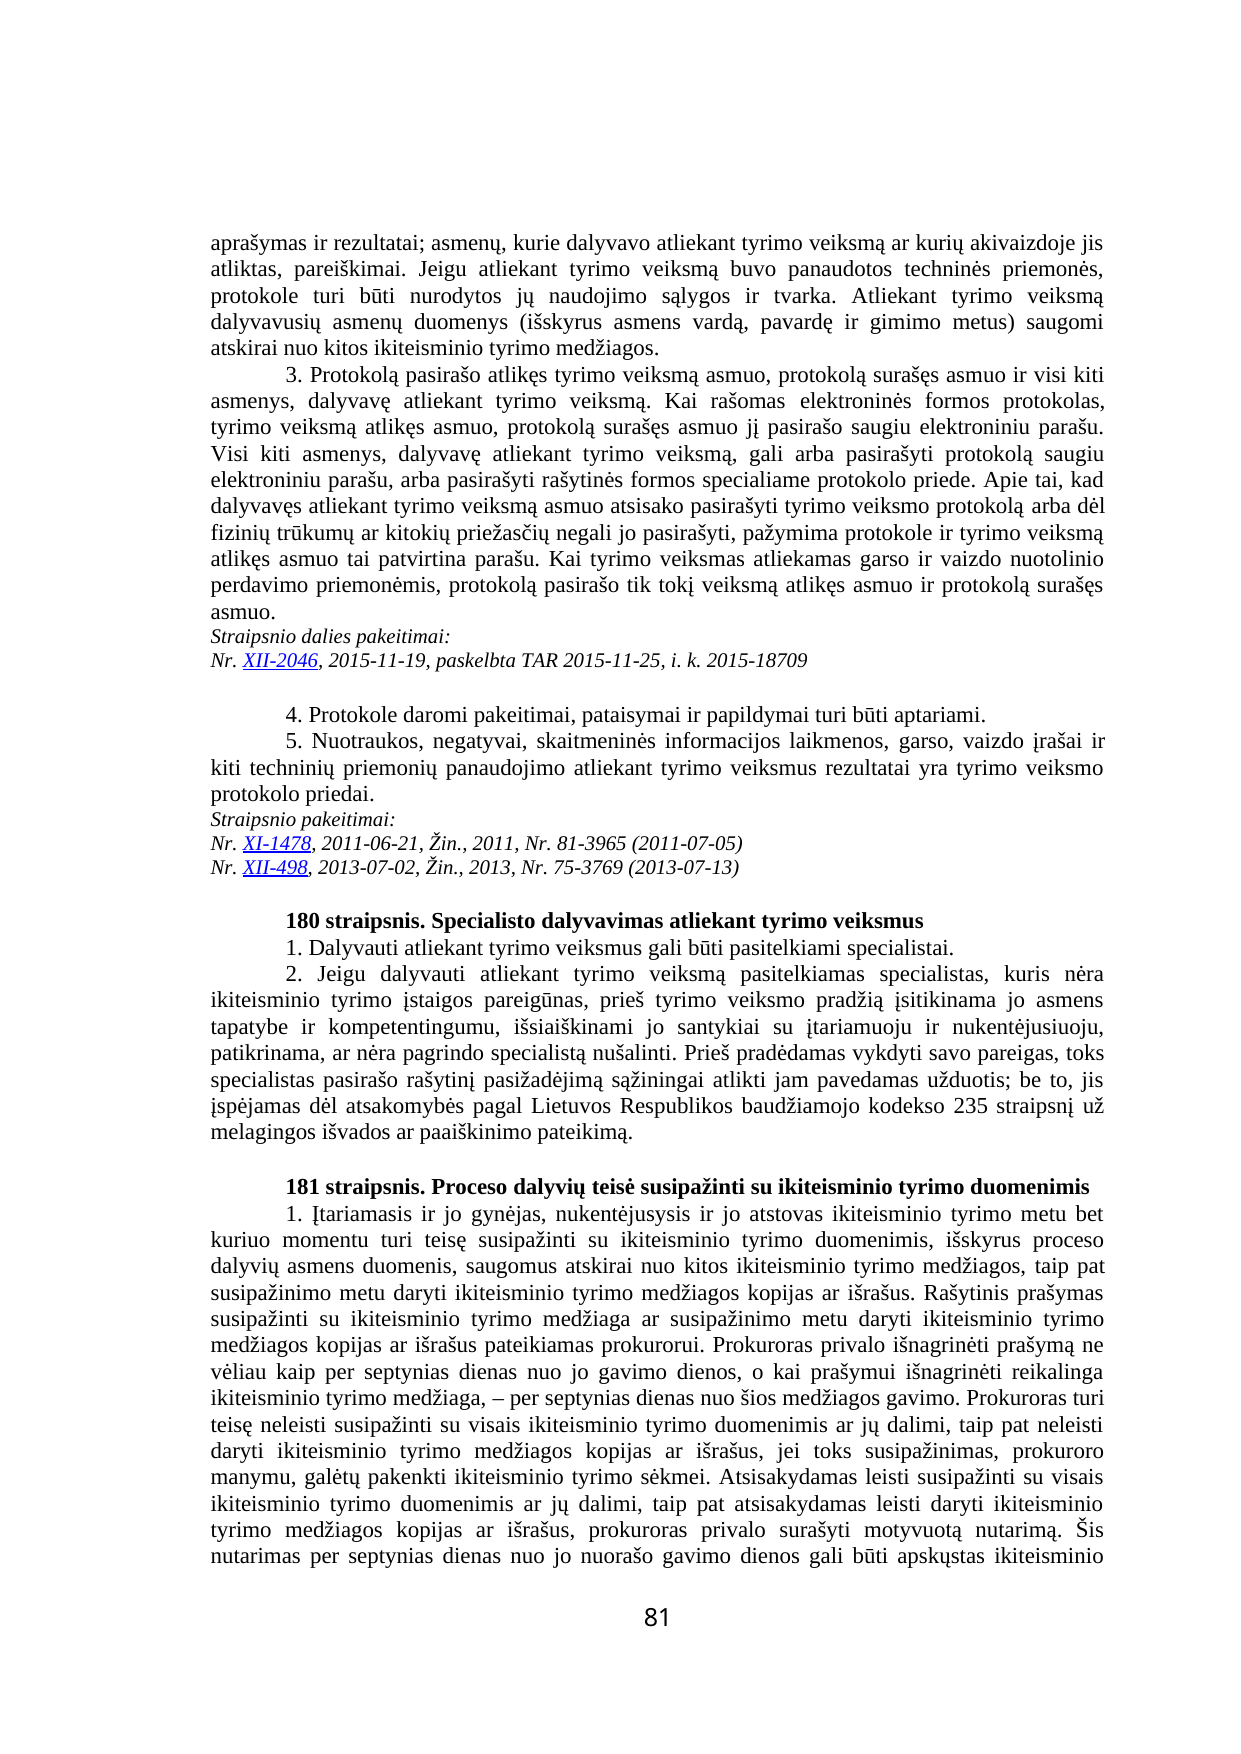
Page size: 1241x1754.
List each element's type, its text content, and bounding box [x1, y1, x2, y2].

text 1. Dalyvauti atliekant tyrimo veiksmus gali būti pasitelkiami specialistai. [210, 934, 1105, 960]
text 4. Protokole daromi pakeitimai, pataisymai ir papildymai turi būti aptariami. [210, 701, 1105, 727]
text 5. Nuotraukos, negatyvai, skaitmeninės informacijos laikmenos, garso, vaizdo įrašai ir kiti techninių priemonių panaudojimo atliekant tyrimo veiksmus rezultatai yra tyrimo veiksmo protokolo priedai. [210, 727, 1105, 807]
text 2. Jeigu dalyvauti atliekant tyrimo veiksmą pasitelkiamas specialistas, kuris nėra ikiteisminio tyrimo įstaigos pareigūnas, prieš tyrimo veiksmo pradžią įsitikinama jo asmens tapatybe ir kompetentingumu, išsiaiškinami jo santykiai su įtariamuoju ir nukentėjusiuoju, patikrinama, ar nėra pagrindo specialistą nušalinti. Prieš pradėdamas vykdyti savo pareigas, toks specialistas pasirašo rašytinį pasižadėjimą sąžiningai atlikti jam pavedamas užduotis; be to, jis įspėjamas dėl atsakomybės pagal Lietuvos Respublikos baudžiamojo kodekso 235 straipsnį už melagingos išvados ar paaiškinimo pateikimą. [210, 960, 1105, 1145]
text 1. Įtariamasis ir jo gynėjas, nukentėjusysis ir jo atstovas ikiteisminio tyrimo metu bet kuriuo momentu turi teisę susipažinti su ikiteisminio tyrimo duomenimis, išskyrus proceso dalyvių asmens duomenis, saugomus atskirai nuo kitos ikiteisminio tyrimo medžiagos, taip pat susipažinimo metu daryti ikiteisminio tyrimo medžiagos kopijas ar išrašus. Rašytinis prašymas susipažinti su ikiteisminio tyrimo medžiaga ar susipažinimo metu daryti ikiteisminio tyrimo medžiagos kopijas ar išrašus pateikiamas prokurorui. Prokuroras privalo išnagrinėti prašymą ne vėliau kaip per septynias dienas nuo jo gavimo dienos, o kai prašymui išnagrinėti reikalinga ikiteisminio tyrimo medžiaga, – per septynias dienas nuo šios medžiagos gavimo. Prokuroras turi teisę neleisti susipažinti su visais ikiteisminio tyrimo duomenimis ar jų dalimi, taip pat neleisti daryti ikiteisminio tyrimo medžiagos kopijas ar išrašus, jei toks susipažinimas, prokuroro manymu, galėtų pakenkti ikiteisminio tyrimo sėkmei. Atsisakydamas leisti susipažinti su visais ikiteisminio tyrimo duomenimis ar jų dalimi, taip pat atsisakydamas leisti daryti ikiteisminio tyrimo medžiagos kopijas ar išrašus, prokuroras privalo surašyti motyvuotą nutarimą. Šis nutarimas per septynias dienas nuo jo nuorašo gavimo dienos gali būti apskųstas ikiteisminio [210, 1200, 1105, 1569]
text Nr. XII-498, 2013-07-02, Žin., 2013, Nr. 75-3769 (2013-07-13) [210, 855, 1105, 879]
text Straipsnio dalies pakeitimai: [210, 624, 1105, 648]
text Straipsnio pakeitimai: [210, 807, 1105, 831]
text 180 straipsnis. Specialisto dalyvavimas atliekant tyrimo veiksmus [210, 907, 1105, 934]
text Nr. XI-1478, 2011-06-21, Žin., 2011, Nr. 81-3965 (2011-07-05) [210, 831, 1105, 855]
text Nr. XII-2046, 2015-11-19, paskelbta TAR 2015-11-25, i. k. 2015-18709 [210, 648, 1105, 672]
text aprašymas ir rezultatai; asmenų, kurie dalyvavo atliekant tyrimo veiksmą ar kurių akivaizdoje jis atliktas, pareiškimai. Jeigu atliekant tyrimo veiksmą buvo panaudotos techninės priemonės, protokole turi būti nurodytos jų naudojimo sąlygos ir tvarka. Atliekant tyrimo veiksmą dalyvavusių asmenų duomenys (išskyrus asmens vardą, pavardę ir gimimo metus) saugomi atskirai nuo kitos ikiteisminio tyrimo medžiagos. [210, 229, 1105, 361]
text 181 straipsnis. Proceso dalyvių teisė susipažinti su ikiteisminio tyrimo duomenimis [285, 1173, 1105, 1200]
text 3. Protokolą pasirašo atlikęs tyrimo veiksmą asmuo, protokolą surašęs asmuo ir visi kiti asmenys, dalyvavę atliekant tyrimo veiksmą. Kai rašomas elektroninės formos protokolas, tyrimo veiksmą atlikęs asmuo, protokolą surašęs asmuo jį pasirašo saugiu elektroniniu parašu. Visi kiti asmenys, dalyvavę atliekant tyrimo veiksmą, gali arba pasirašyti protokolą saugiu elektroniniu parašu, arba pasirašyti rašytinės formos specialiame protokolo priede. Apie tai, kad dalyvavęs atliekant tyrimo veiksmą asmuo atsisako pasirašyti tyrimo veiksmo protokolą arba dėl fizinių trūkumų ar kitokių priežasčių negali jo pasirašyti, pažymima protokole ir tyrimo veiksmą atlikęs asmuo tai patvirtina parašu. Kai tyrimo veiksmas atliekamas garso ir vaizdo nuotolinio perdavimo priemonėmis, protokolą pasirašo tik tokį veiksmą atlikęs asmuo ir protokolą surašęs asmuo. [210, 361, 1105, 624]
